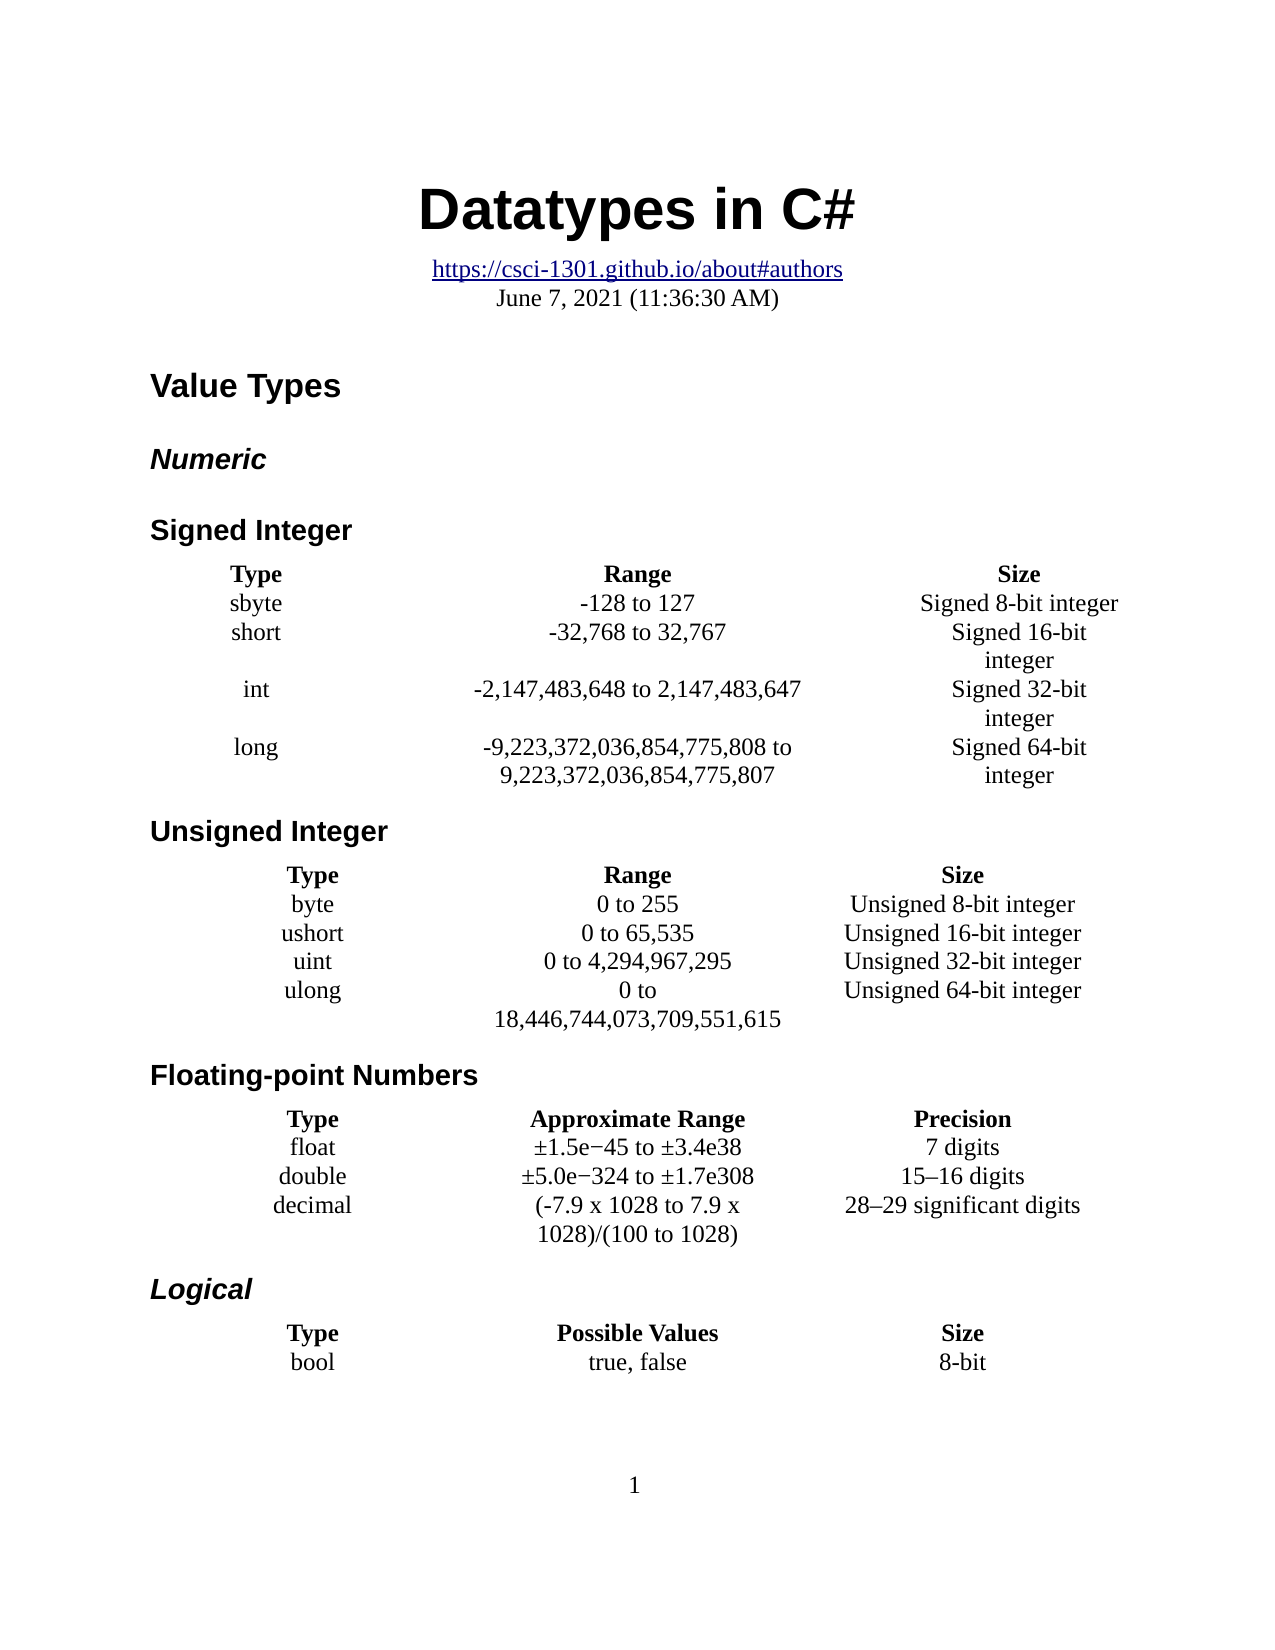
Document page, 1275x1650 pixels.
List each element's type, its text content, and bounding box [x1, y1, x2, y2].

table_cell 0 to 4,294,967,295 [475, 946, 800, 975]
table_cell 0 to 18,446,744,073,709,551,615 [475, 975, 800, 1033]
table_cell bool [150, 1347, 475, 1376]
table_header Type [150, 1319, 475, 1347]
table_cell decimal [150, 1190, 475, 1247]
table_header Size [800, 1319, 1125, 1347]
subtitle Logical [150, 1272, 1125, 1306]
table_header Range [475, 860, 800, 889]
table_header Possible Values [475, 1319, 800, 1347]
subtitle Floating-point Numbers [150, 1058, 1125, 1091]
subtitle Numeric [150, 442, 1125, 476]
table_cell short [150, 617, 362, 674]
table_cell Signed 32-bit integer [913, 674, 1125, 732]
table_cell sbyte [150, 588, 362, 617]
table_header Size [800, 860, 1125, 889]
table_cell uint [150, 946, 475, 975]
table_cell ±1.5e−45 to ±3.4e38 [475, 1133, 800, 1161]
table_cell ulong [150, 975, 475, 1033]
table_cell 15–16 digits [800, 1161, 1125, 1190]
table_header Range [362, 559, 913, 588]
table_cell (-7.9 x 1028 to 7.9 x 1028)/(100 to 1028) [475, 1190, 800, 1247]
table_cell 0 to 255 [475, 889, 800, 918]
table_cell -128 to 127 [362, 588, 913, 617]
table_cell ushort [150, 918, 475, 946]
table_cell long [150, 732, 362, 789]
table_cell Unsigned 32-bit integer [800, 946, 1125, 975]
table_cell 8-bit [800, 1347, 1125, 1376]
table_cell Signed 16-bit integer [913, 617, 1125, 674]
table_cell Unsigned 64-bit integer [800, 975, 1125, 1033]
table_cell ±5.0e−324 to ±1.7e308 [475, 1161, 800, 1190]
table_cell Signed 8-bit integer [913, 588, 1125, 617]
table_header Precision [800, 1104, 1125, 1132]
table_header Type [150, 1104, 475, 1132]
table_cell 28–29 significant digits [800, 1190, 1125, 1247]
subtitle Unsigned Integer [150, 814, 1125, 848]
table_cell double [150, 1161, 475, 1190]
table_cell -9,223,372,036,854,775,808 to 9,223,372,036,854,775,807 [362, 732, 913, 789]
title Datatypes in C# [150, 175, 1125, 242]
text June 7, 2021 (11:36:30 AM) [150, 283, 1125, 312]
table_header Type [150, 559, 362, 588]
table_header Size [913, 559, 1125, 588]
table_cell true, false [475, 1347, 800, 1376]
table_cell Unsigned 16-bit integer [800, 918, 1125, 946]
table_cell -32,768 to 32,767 [362, 617, 913, 674]
subtitle Signed Integer [150, 513, 1125, 547]
table_cell float [150, 1133, 475, 1161]
subtitle Value Types [150, 366, 1125, 404]
table_cell byte [150, 889, 475, 918]
table_cell int [150, 674, 362, 732]
table_header Type [150, 860, 475, 889]
text https://csci-1301.github.io/about#authors [150, 254, 1125, 283]
table_cell Signed 64-bit integer [913, 732, 1125, 789]
table_cell Unsigned 8-bit integer [800, 889, 1125, 918]
table_cell 7 digits [800, 1133, 1125, 1161]
table_cell 0 to 65,535 [475, 918, 800, 946]
table_cell -2,147,483,648 to 2,147,483,647 [362, 674, 913, 732]
table_header Approximate Range [475, 1104, 800, 1132]
